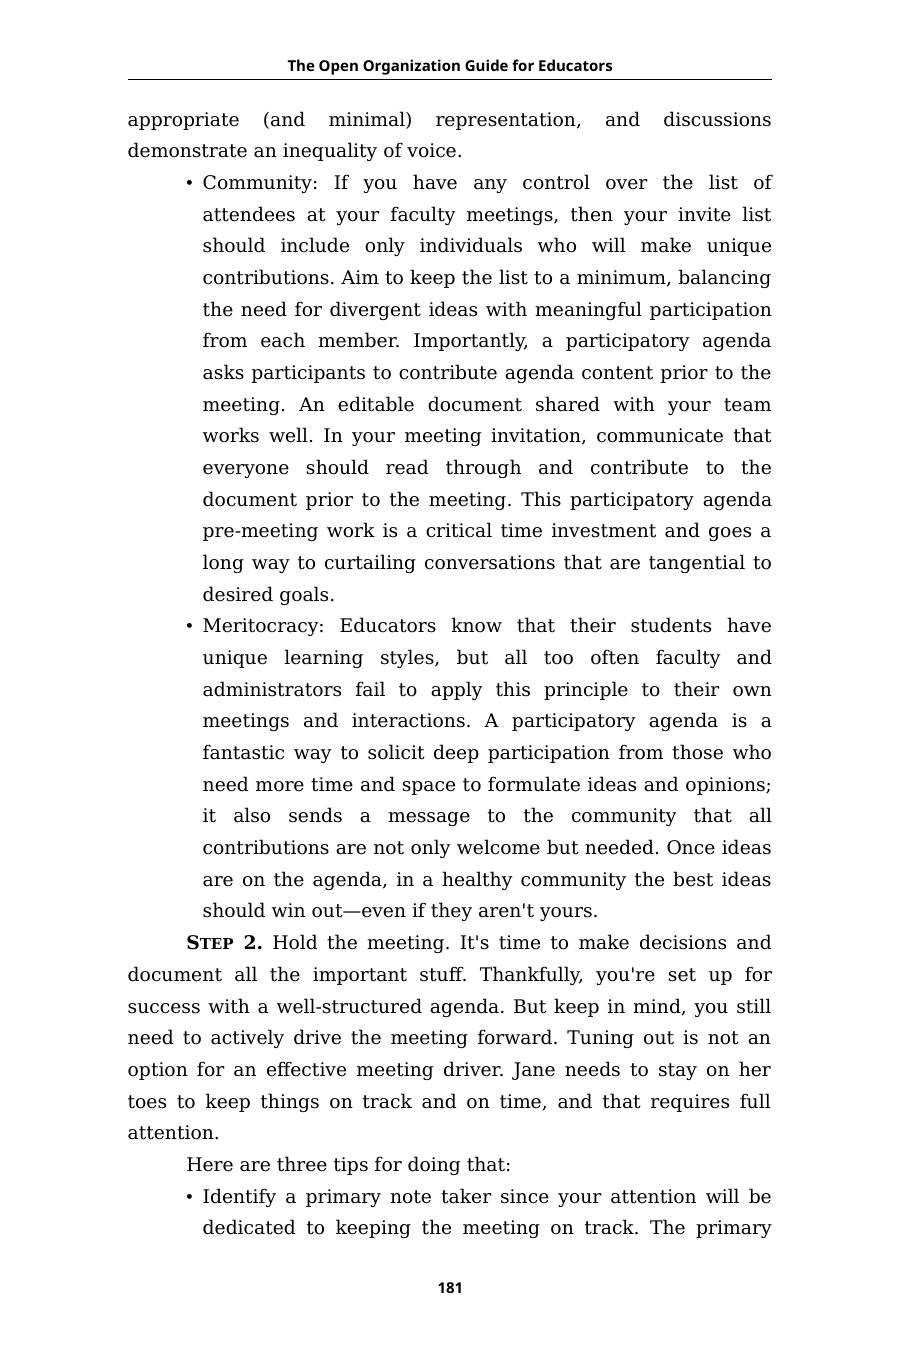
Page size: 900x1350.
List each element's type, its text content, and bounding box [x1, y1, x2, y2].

text appropriate (and minimal) representation, and discussions demonstrate an inequality of voice. [127, 109, 772, 162]
text Here are three tips for doing that: [127, 1154, 772, 1176]
list Identify a primary note taker since your attention will be dedicated to keeping the meeting on track. The primary [186, 1186, 772, 1239]
text Step 2. Hold the meeting. It's time to make decisions and document all the important stuff. Thankfully, you're set up for success with a well-structured agenda. But keep in mind, you still need to actively drive the meeting forward. Tuning out is not an option for an effective meeting driver. Jane needs to stay on her toes to keep things on track and on time, and that requires full attention. [127, 932, 772, 1144]
list Community: If you have any control over the list of attendees at your faculty meetings, then your invite list should include only individuals who will make unique contributions. Aim to keep the list to a minimum, balancing the need for divergent ideas with meaningful participation from each member. Importantly, a participatory agenda asks participants to contribute agenda content prior to the meeting. An editable document shared with your team works well. In your meeting invitation, communicate that everyone should read through and contribute to the document prior to the meeting. This participatory agenda pre-meeting work is a critical time investment and goes a long way to curtailing conversations that are tangential to desired goals. [186, 172, 772, 606]
list Meritocracy: Educators know that their students have unique learning styles, but all too often faculty and administrators fail to apply this principle to their own meetings and interactions. A participatory agenda is a fantastic way to solicit deep participation from those who need more time and space to formulate ideas and opinions; it also sends a message to the community that all contributions are not only welcome but needed. Once ideas are on the agenda, in a healthy community the best ideas should win out—even if they aren't yours. [186, 615, 772, 922]
